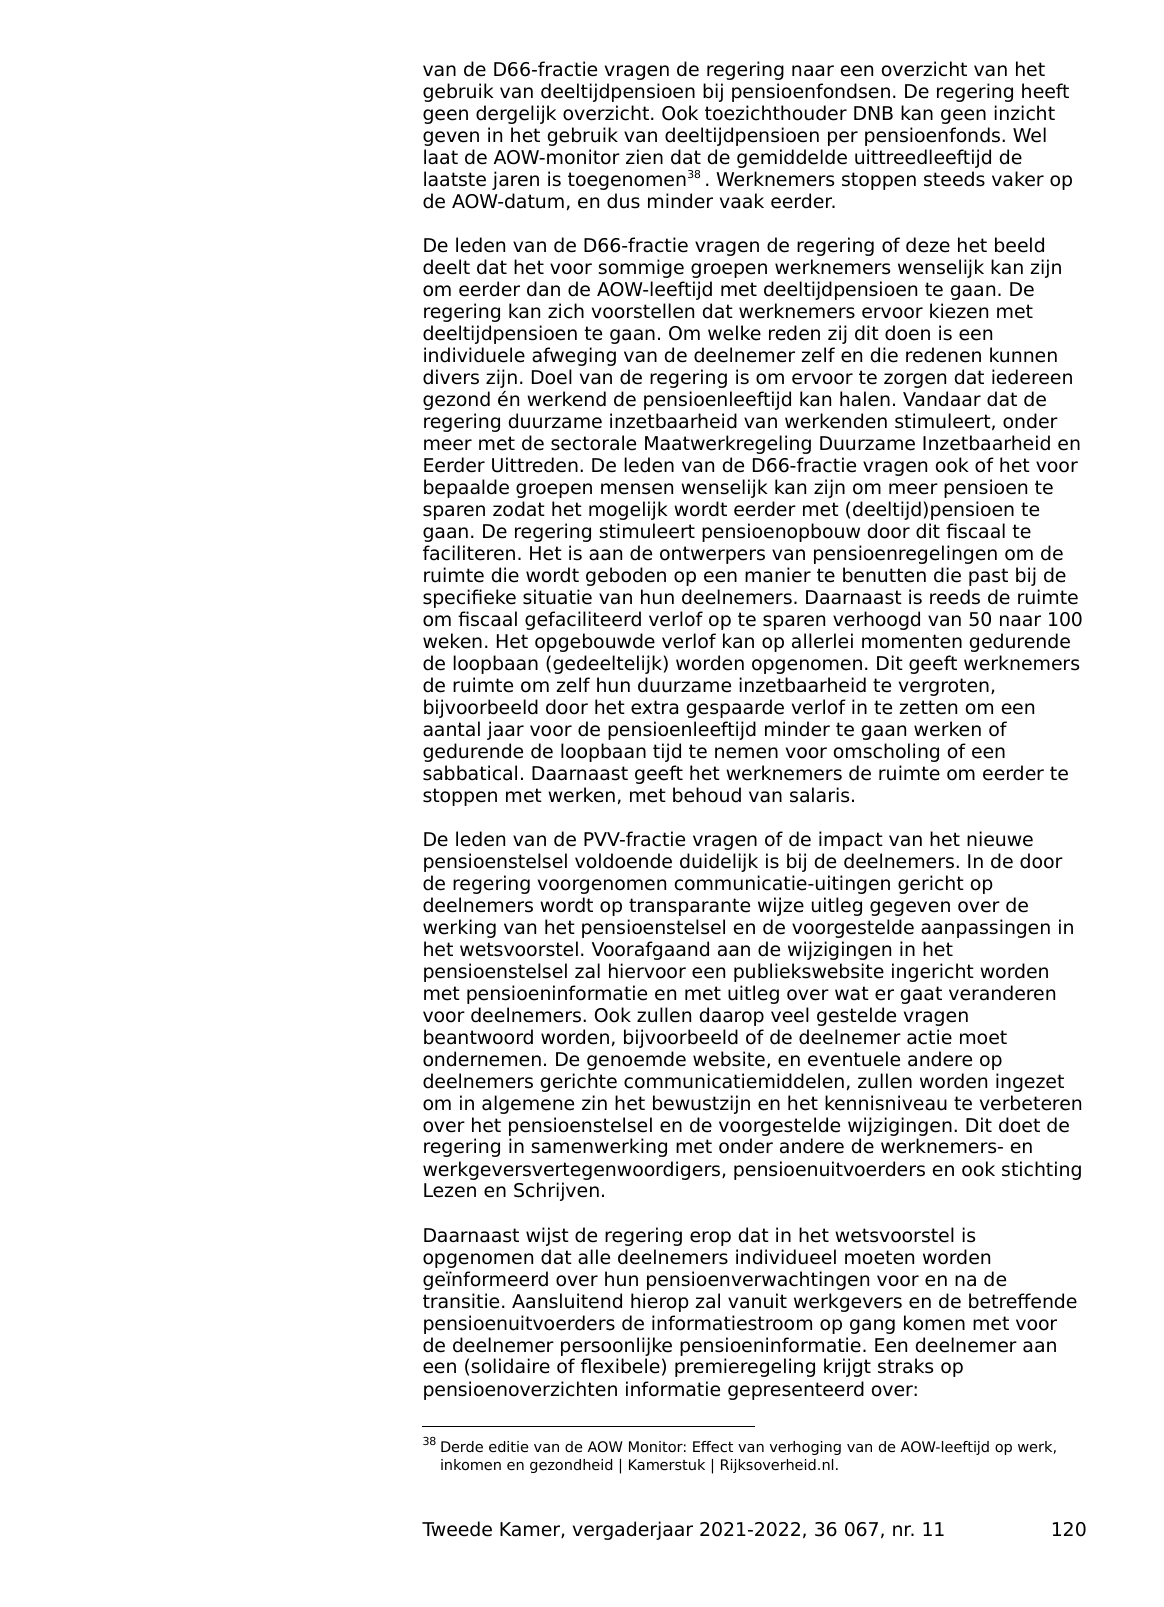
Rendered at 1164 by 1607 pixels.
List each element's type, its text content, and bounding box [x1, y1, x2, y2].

text Daarnaast wijst de regering erop dat in het wetsvoorstel is opgenomen dat alle deelnemers individueel moeten worden geïnformeerd over hun pensioenverwachtingen voor en na de transitie. Aansluitend hierop zal vanuit werkgevers en de betreffende pensioenuitvoerders de informatiestroom op gang komen met voor de deelnemer persoonlijke pensioeninformatie. Een deelnemer aan een (solidaire of flexibele) premieregeling krijgt straks op pensioenoverzichten informatie gepresenteerd over: [422, 1224, 1087, 1400]
text De leden van de D66-fractie vragen de regering of deze het beeld deelt dat het voor sommige groepen werknemers wenselijk kan zijn om eerder dan de AOW-leeftijd met deeltijdpensioen te gaan. De regering kan zich voorstellen dat werknemers ervoor kiezen met deeltijdpensioen te gaan. Om welke reden zij dit doen is een individuele afweging van de deelnemer zelf en die redenen kunnen divers zijn. Doel van de regering is om ervoor te zorgen dat iedereen gezond én werkend de pensioenleeftijd kan halen. Vandaar dat de regering duurzame inzetbaarheid van werkenden stimuleert, onder meer met de sectorale Maatwerkregeling Duurzame Inzetbaarheid en Eerder Uittreden. De leden van de D66-fractie vragen ook of het voor bepaalde groepen mensen wenselijk kan zijn om meer pensioen te sparen zodat het mogelijk wordt eerder met (deeltijd)pensioen te gaan. De regering stimuleert pensioenopbouw door dit fiscaal te faciliteren. Het is aan de ontwerpers van pensioenregelingen om de ruimte die wordt geboden op een manier te benutten die past bij de specifieke situatie van hun deelnemers. Daarnaast is reeds de ruimte om fiscaal gefaciliteerd verlof op te sparen verhoogd van 50 naar 100 weken. Het opgebouwde verlof kan op allerlei momenten gedurende de loopbaan (gedeeltelijk) worden opgenomen. Dit geeft werknemers de ruimte om zelf hun duurzame inzetbaarheid te vergroten, bijvoorbeeld door het extra gespaarde verlof in te zetten om een aantal jaar voor de pensioenleeftijd minder te gaan werken of gedurende de loopbaan tijd te nemen voor omscholing of een sabbatical. Daarnaast geeft het werknemers de ruimte om eerder te stoppen met werken, met behoud van salaris. [422, 235, 1087, 807]
text Derde editie van de AOW Monitor: Effect van verhoging van de AOW-leeftijd op werk, inkomen en gezondheid | Kamerstuk | Rijksoverheid.nl. [422, 1435, 1087, 1474]
text van de D66-fractie vragen de regering naar een overzicht van het gebruik van deeltijdpensioen bij pensioenfondsen. De regering heeft geen dergelijk overzicht. Ook toezichthouder DNB kan geen inzicht geven in het gebruik van deeltijdpensioen per pensioenfonds. Wel laat de AOW-monitor zien dat de gemiddelde uittreedleeftijd de laatste jaren is toegenomen. Werknemers stoppen steeds vaker op de AOW-datum, en dus minder vaak eerder. [422, 59, 1087, 213]
text De leden van de PVV-fractie vragen of de impact van het nieuwe pensioenstelsel voldoende duidelijk is bij de deelnemers. In de door de regering voorgenomen communicatie-uitingen gericht op deelnemers wordt op transparante wijze uitleg gegeven over de werking van het pensioenstelsel en de voorgestelde aanpassingen in het wetsvoorstel. Voorafgaand aan de wijzigingen in het pensioenstelsel zal hiervoor een publiekswebsite ingericht worden met pensioeninformatie en met uitleg over wat er gaat veranderen voor deelnemers. Ook zullen daarop veel gestelde vragen beantwoord worden, bijvoorbeeld of de deelnemer actie moet ondernemen. De genoemde website, en eventuele andere op deelnemers gerichte communicatiemiddelen, zullen worden ingezet om in algemene zin het bewustzijn en het kennisniveau te verbeteren over het pensioenstelsel en de voorgestelde wijzigingen. Dit doet de regering in samenwerking met onder andere de werknemers- en werkgeversvertegenwoordigers, pensioenuitvoerders en ook stichting Lezen en Schrijven. [422, 829, 1087, 1202]
